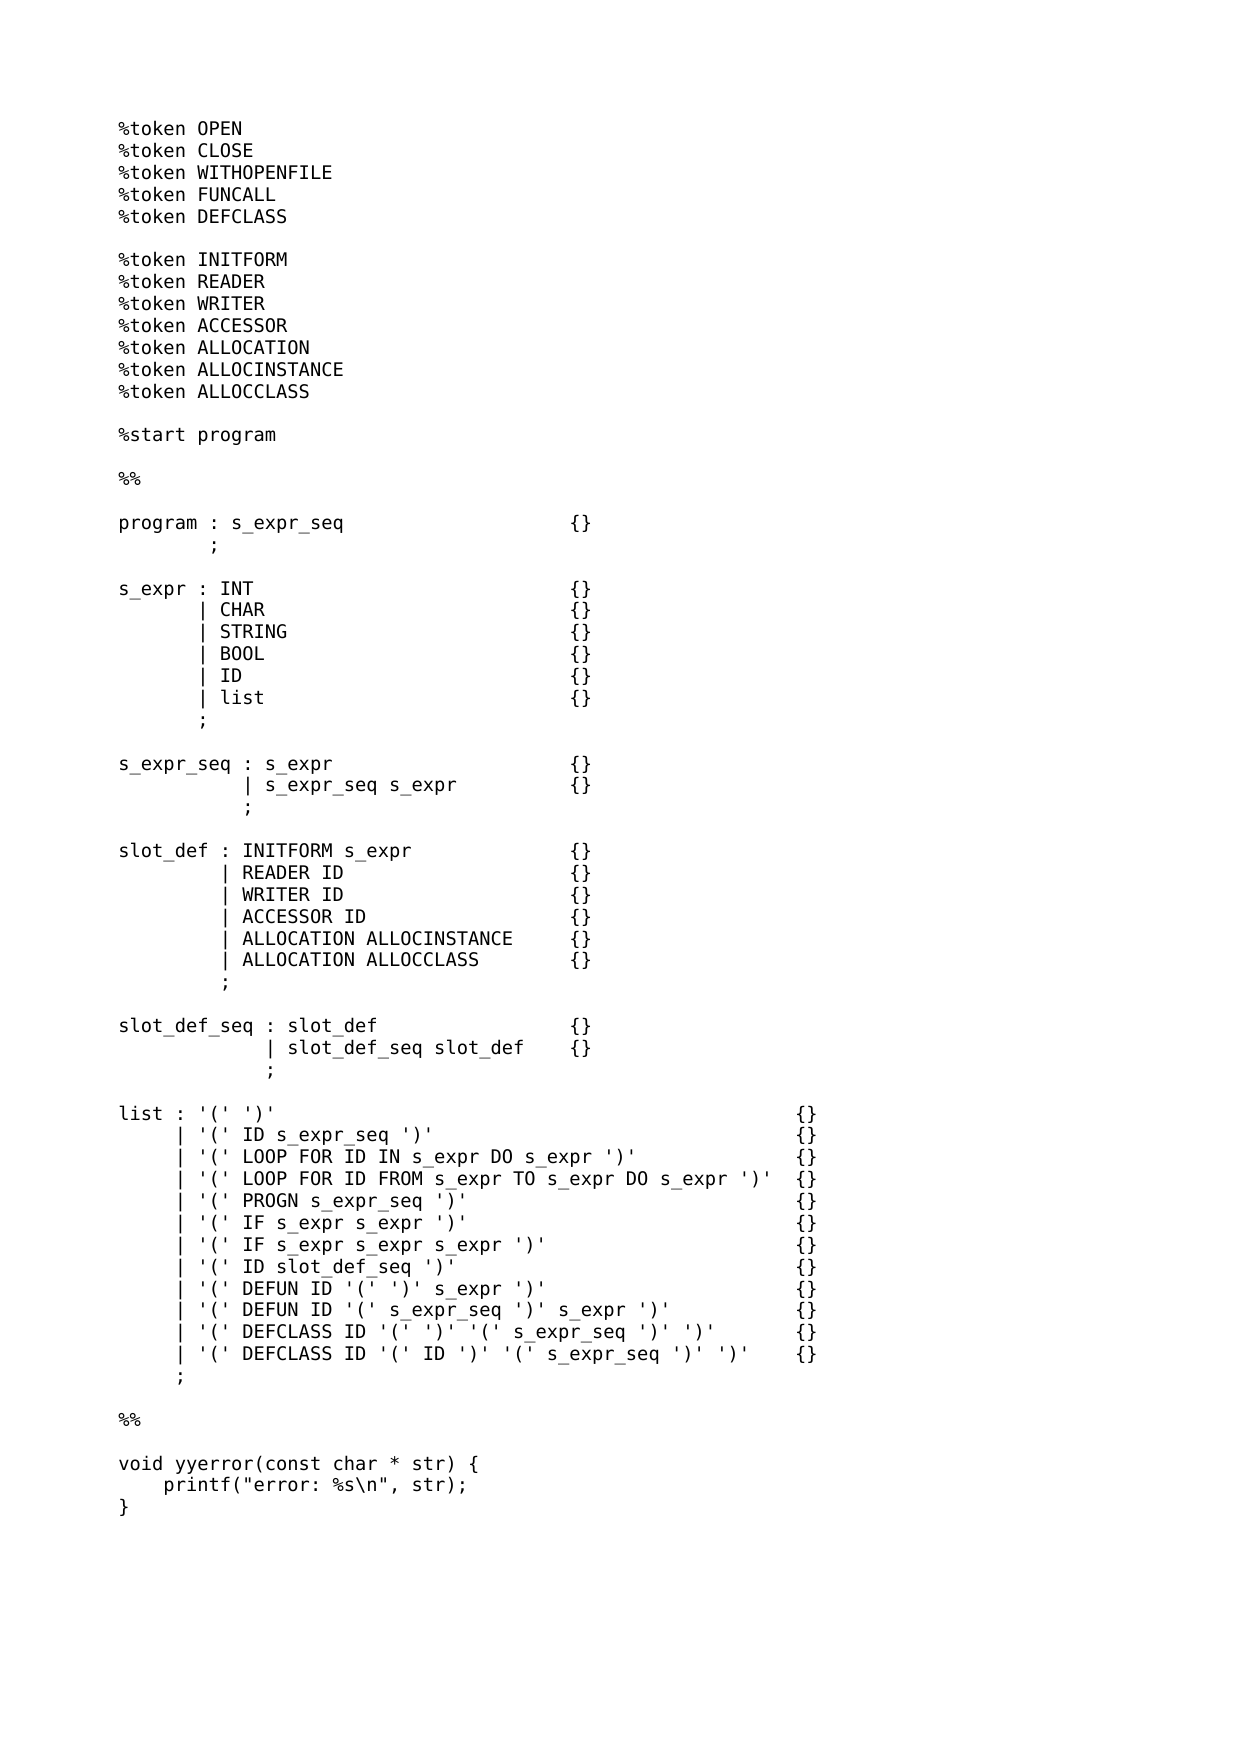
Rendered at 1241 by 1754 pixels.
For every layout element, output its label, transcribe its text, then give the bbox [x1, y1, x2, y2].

text ; [118, 796, 1122, 818]
text | '(' DEFUN ID '(' ')' s_expr ')' {} [118, 1277, 1122, 1299]
text | ALLOCATION ALLOCCLASS {} [118, 949, 1122, 971]
text | WRITER ID {} [118, 884, 1122, 906]
text | '(' ID slot_def_seq ')' {} [118, 1256, 1122, 1277]
text %token ACCESSOR [118, 315, 1122, 337]
text %token ALLOCCLASS [118, 381, 1122, 402]
text | BOOL {} [118, 643, 1122, 665]
text | slot_def_seq slot_def {} [118, 1037, 1122, 1059]
text %token ALLOCATION [118, 337, 1122, 359]
text | '(' DEFCLASS ID '(' ID ')' '(' s_expr_seq ')' ')' {} [118, 1343, 1122, 1365]
text %token ALLOCINSTANCE [118, 359, 1122, 381]
text | ALLOCATION ALLOCINSTANCE {} [118, 927, 1122, 949]
text %token WITHOPENFILE [118, 162, 1122, 184]
text %token CLOSE [118, 140, 1122, 162]
text %token WRITER [118, 293, 1122, 315]
text %token DEFCLASS [118, 206, 1122, 227]
text | s_expr_seq s_expr {} [118, 774, 1122, 796]
text printf("error: %s\n", str); [118, 1474, 1122, 1496]
text %start program [118, 424, 1122, 446]
text s_expr_seq : s_expr {} [118, 752, 1122, 774]
text %% [118, 1409, 1122, 1431]
text ; [118, 971, 1122, 993]
text | '(' IF s_expr s_expr s_expr ')' {} [118, 1234, 1122, 1256]
text slot_def : INITFORM s_expr {} [118, 840, 1122, 862]
text | '(' ID s_expr_seq ')' {} [118, 1124, 1122, 1146]
text | '(' IF s_expr s_expr ')' {} [118, 1212, 1122, 1234]
text program : s_expr_seq {} [118, 512, 1122, 534]
text ; [118, 1365, 1122, 1387]
text ; [118, 534, 1122, 556]
text } [118, 1496, 1122, 1518]
text | STRING {} [118, 621, 1122, 643]
text | '(' DEFCLASS ID '(' ')' '(' s_expr_seq ')' ')' {} [118, 1321, 1122, 1343]
text | '(' PROGN s_expr_seq ')' {} [118, 1190, 1122, 1212]
text %token OPEN [118, 118, 1122, 140]
text | '(' DEFUN ID '(' s_expr_seq ')' s_expr ')' {} [118, 1299, 1122, 1321]
text | ACCESSOR ID {} [118, 906, 1122, 927]
text %token FUNCALL [118, 184, 1122, 206]
text ; [118, 1059, 1122, 1081]
text | '(' LOOP FOR ID IN s_expr DO s_expr ')' {} [118, 1146, 1122, 1168]
text | CHAR {} [118, 599, 1122, 621]
text | list {} [118, 687, 1122, 709]
text | READER ID {} [118, 862, 1122, 884]
text void yyerror(const char * str) { [118, 1452, 1122, 1474]
text %% [118, 468, 1122, 490]
text s_expr : INT {} [118, 577, 1122, 599]
text %token READER [118, 271, 1122, 293]
text | ID {} [118, 665, 1122, 687]
text | '(' LOOP FOR ID FROM s_expr TO s_expr DO s_expr ')' {} [118, 1168, 1122, 1190]
text list : '(' ')' {} [118, 1102, 1122, 1124]
text ; [118, 709, 1122, 731]
text slot_def_seq : slot_def {} [118, 1015, 1122, 1037]
text %token INITFORM [118, 249, 1122, 271]
